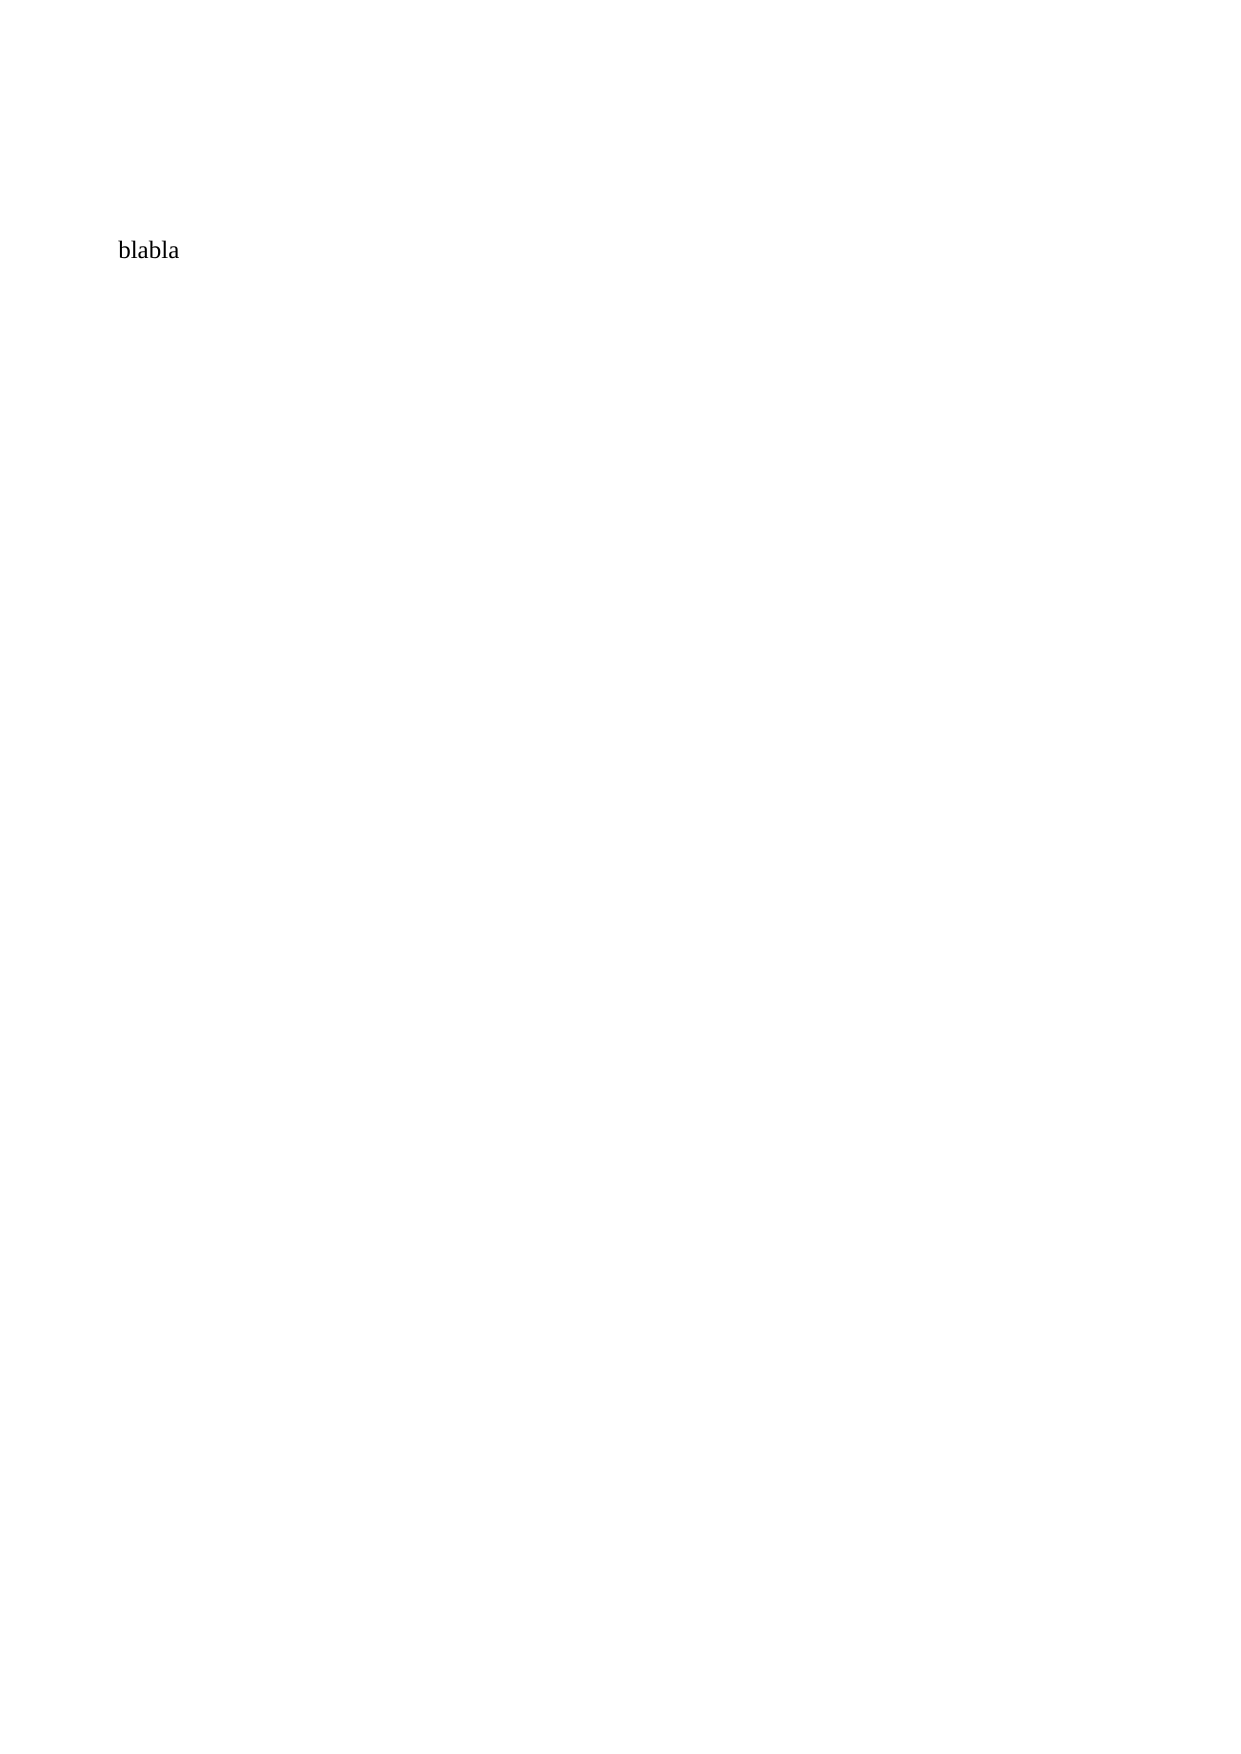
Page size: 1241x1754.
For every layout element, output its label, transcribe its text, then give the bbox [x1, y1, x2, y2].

text blabla [118, 236, 1122, 264]
